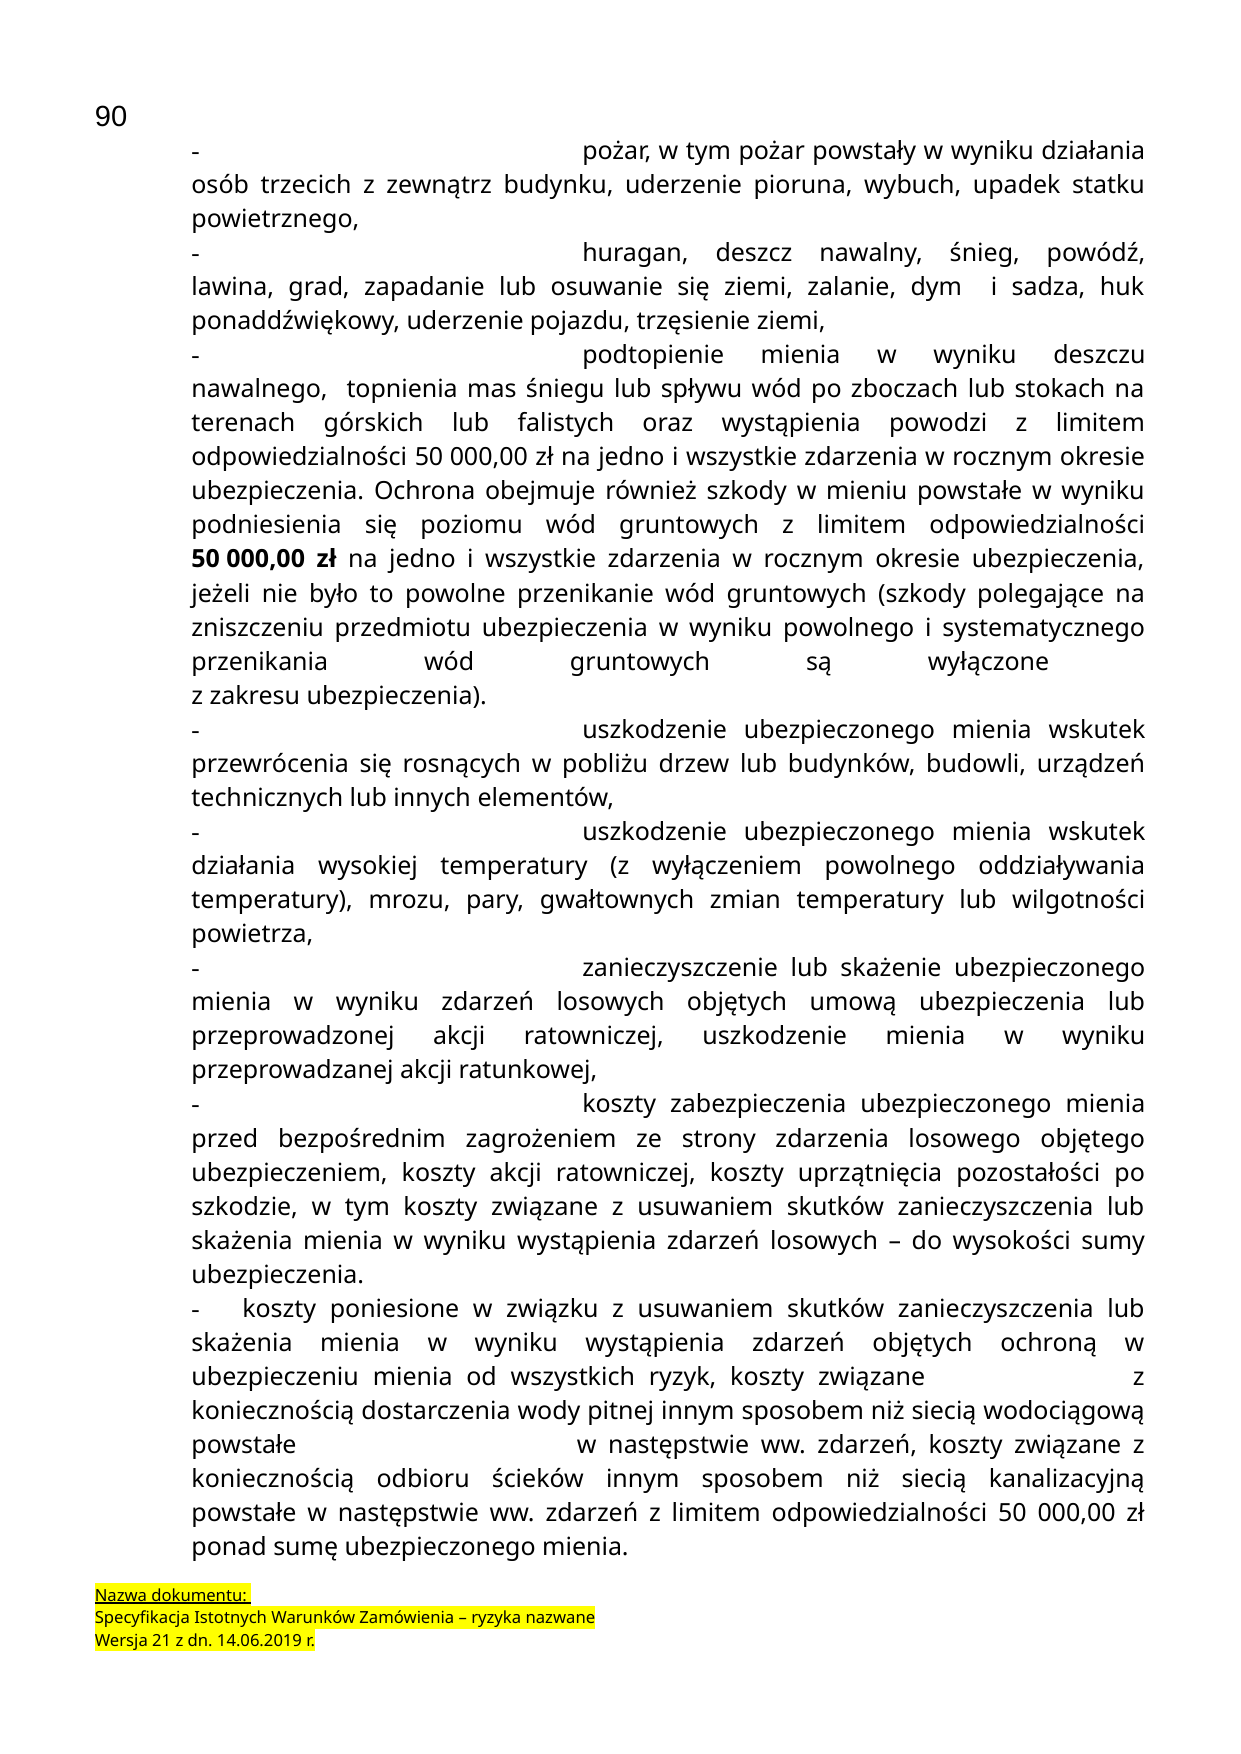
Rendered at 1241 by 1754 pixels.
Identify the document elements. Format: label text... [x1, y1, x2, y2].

list koszty zabezpieczenia ubezpieczonego mienia przed bezpośrednim zagrożeniem ze strony zdarzenia losowego objętego ubezpieczeniem, koszty akcji ratowniczej, koszty uprzątnięcia pozostałości po szkodzie, w tym koszty związane z usuwaniem skutków zanieczyszczenia lub skażenia mienia w wyniku wystąpienia zdarzeń losowych – do wysokości sumy ubezpieczenia. [191, 1086, 1146, 1291]
list pożar, w tym pożar powstały w wyniku działania osób trzecich z zewnątrz budynku, uderzenie pioruna, wybuch, upadek statku powietrznego, [191, 132, 1146, 234]
list uszkodzenie ubezpieczonego mienia wskutek działania wysokiej temperatury (z wyłączeniem powolnego oddziaływania temperatury), mrozu, pary, gwałtownych zmian temperatury lub wilgotności powietrza, [191, 814, 1146, 950]
list koszty poniesione w związku z usuwaniem skutków zanieczyszczenia lub skażenia mienia w wyniku wystąpienia zdarzeń objętych ochroną w ubezpieczeniu mienia od wszystkich ryzyk, koszty związane z koniecznością dostarczenia wody pitnej innym sposobem niż siecią wodociągową powstałe w następstwie ww. zdarzeń, koszty związane z koniecznością odbioru ścieków innym sposobem niż siecią kanalizacyjną powstałe w następstwie ww. zdarzeń z limitem odpowiedzialności 50 000,00 zł ponad sumę ubezpieczonego mienia. [191, 1291, 1146, 1563]
list podtopienie mienia w wyniku deszczu nawalnego, topnienia mas śniegu lub spływu wód po zboczach lub stokach na terenach górskich lub falistych oraz wystąpienia powodzi z limitem odpowiedzialności 50 000,00 zł na jedno i wszystkie zdarzenia w rocznym okresie ubezpieczenia. Ochrona obejmuje również szkody w mieniu powstałe w wyniku podniesienia się poziomu wód gruntowych z limitem odpowiedzialności 50 000,00 zł na jedno i wszystkie zdarzenia w rocznym okresie ubezpieczenia, jeżeli nie było to powolne przenikanie wód gruntowych (szkody polegające na zniszczeniu przedmiotu ubezpieczenia w wyniku powolnego i systematycznego przenikania wód gruntowych są wyłączone z zakresu ubezpieczenia). [191, 337, 1146, 711]
list zanieczyszczenie lub skażenie ubezpieczonego mienia w wyniku zdarzeń losowych objętych umową ubezpieczenia lub przeprowadzonej akcji ratowniczej, uszkodzenie mienia w wyniku przeprowadzanej akcji ratunkowej, [191, 950, 1146, 1086]
list huragan, deszcz nawalny, śnieg, powódź, lawina, grad, zapadanie lub osuwanie się ziemi, zalanie, dym i sadza, huk ponaddźwiękowy, uderzenie pojazdu, trzęsienie ziemi, [191, 234, 1146, 337]
list uszkodzenie ubezpieczonego mienia wskutek przewrócenia się rosnących w pobliżu drzew lub budynków, budowli, urządzeń technicznych lub innych elementów, [191, 711, 1146, 814]
